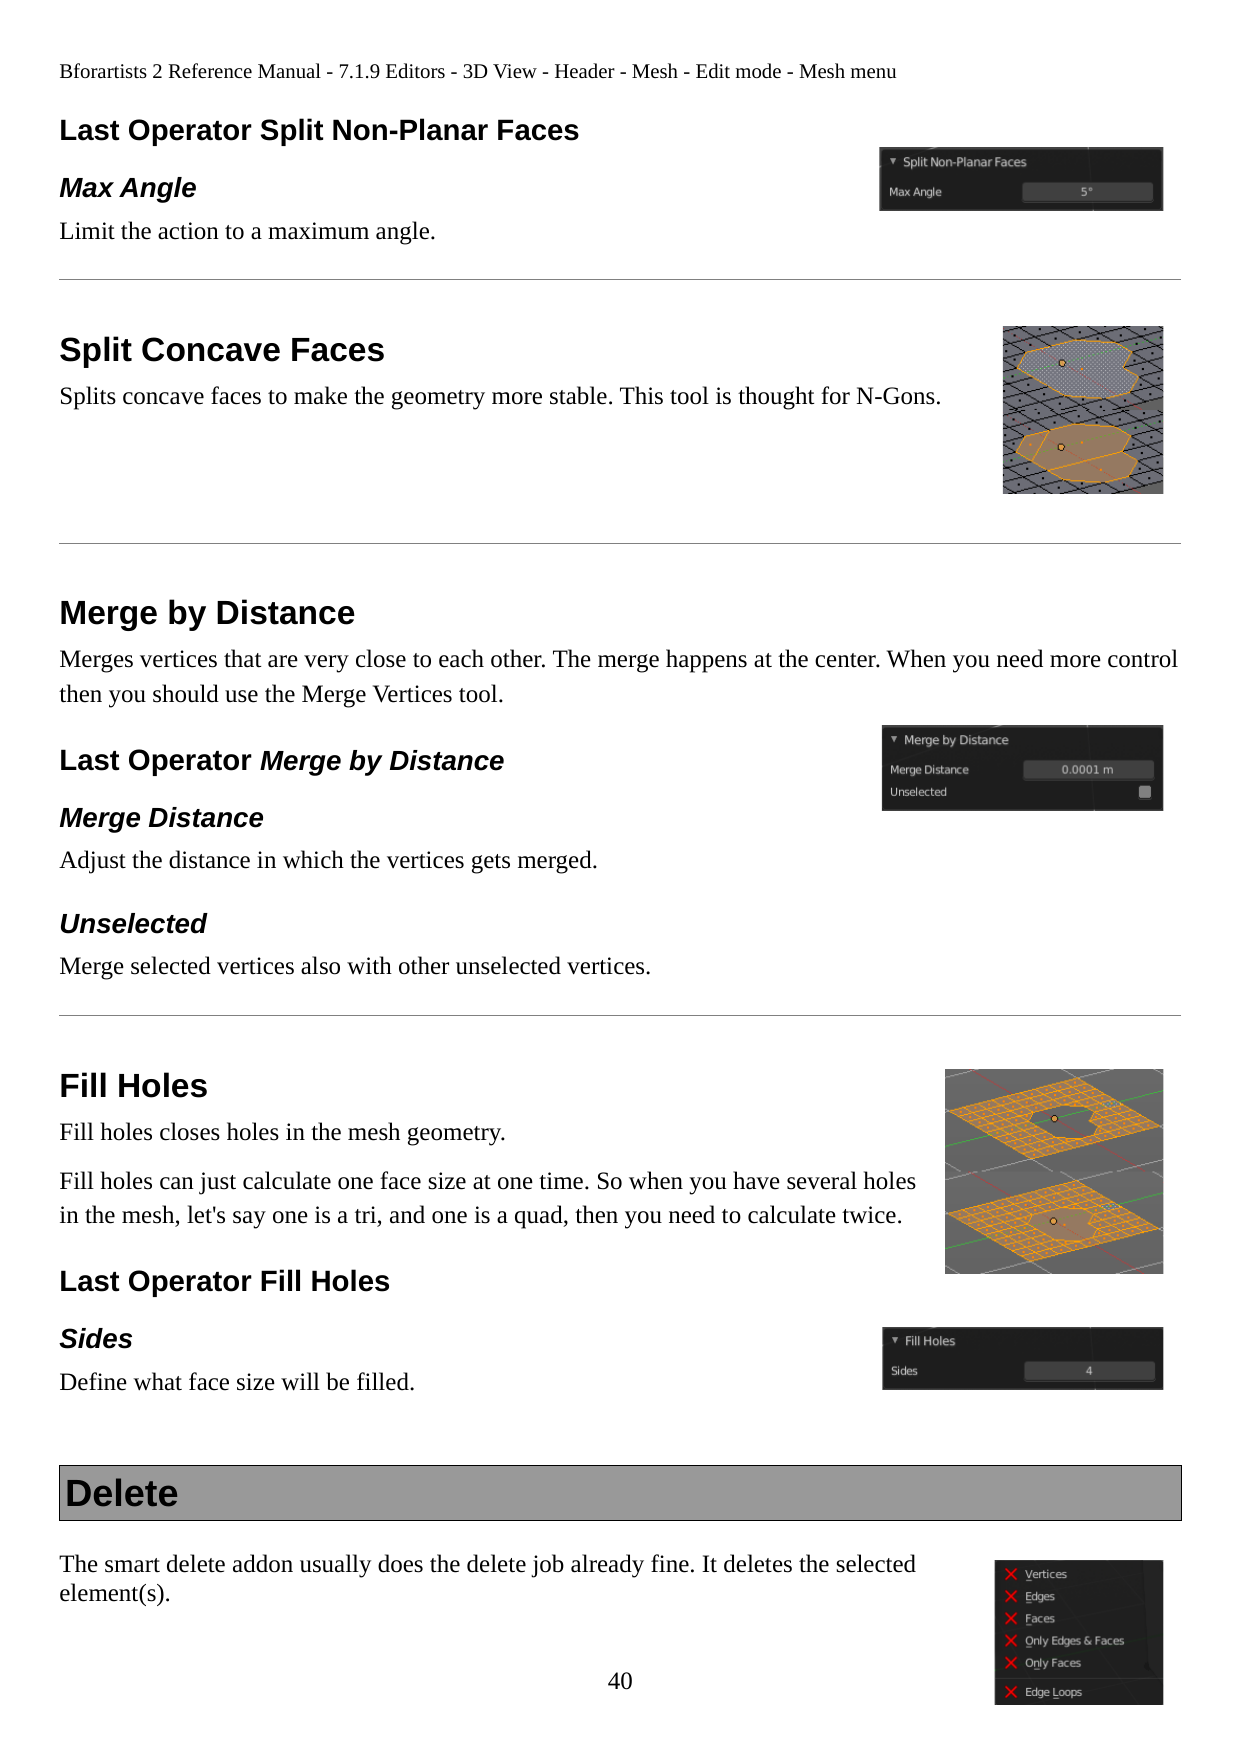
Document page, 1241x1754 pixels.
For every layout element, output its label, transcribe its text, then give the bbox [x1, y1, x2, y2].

text Merge selected vertices also with other unselected vertices. [59, 951, 1181, 980]
picture [1002, 326, 1164, 494]
table_header Delete [60, 1466, 1181, 1520]
text Adjust the distance in which the vertices gets merged. [59, 846, 1181, 874]
text Define what face size will be filled. [59, 1367, 1181, 1396]
subtitle Last Operator Split Non-Planar Faces [59, 113, 1181, 146]
picture [881, 725, 1164, 811]
subtitle Last Operator Fill Holes [59, 1264, 1181, 1298]
text Fill holes can just calculate one face size at one time. So when you have several holes in the mesh, let's say one is a tri, and one is a quad, then you need to calculate twice. [59, 1166, 945, 1229]
picture [994, 1560, 1164, 1705]
text The smart delete addon usually does the delete job already fine. It deletes the selected element(s). [59, 1549, 1181, 1607]
text Merges vertices that are very close to each other. The merge happens at the center. When you need more control then you should use the Merge Vertices tool. [59, 644, 1181, 707]
subtitle Merge Distance [59, 801, 1181, 833]
text Fill holes closes holes in the mesh geometry. [59, 1117, 945, 1145]
subtitle Sides [59, 1323, 1181, 1354]
text Limit the action to a maximum angle. [59, 216, 1181, 244]
subtitle Max Angle [59, 171, 879, 203]
picture [882, 1327, 1164, 1390]
subtitle Last Operator Merge by Distance [59, 742, 881, 776]
subtitle Merge by Distance [59, 593, 1181, 632]
subtitle Fill Holes [59, 1066, 1181, 1104]
subtitle Unselected [59, 907, 1181, 939]
picture [945, 1069, 1164, 1274]
picture [879, 147, 1164, 211]
subtitle [1164, 330, 1181, 368]
text Splits concave faces to make the geometry more stable. This tool is thought for N-Gons. [59, 381, 1002, 410]
subtitle [1164, 171, 1181, 203]
subtitle Split Concave Faces [59, 330, 1002, 368]
